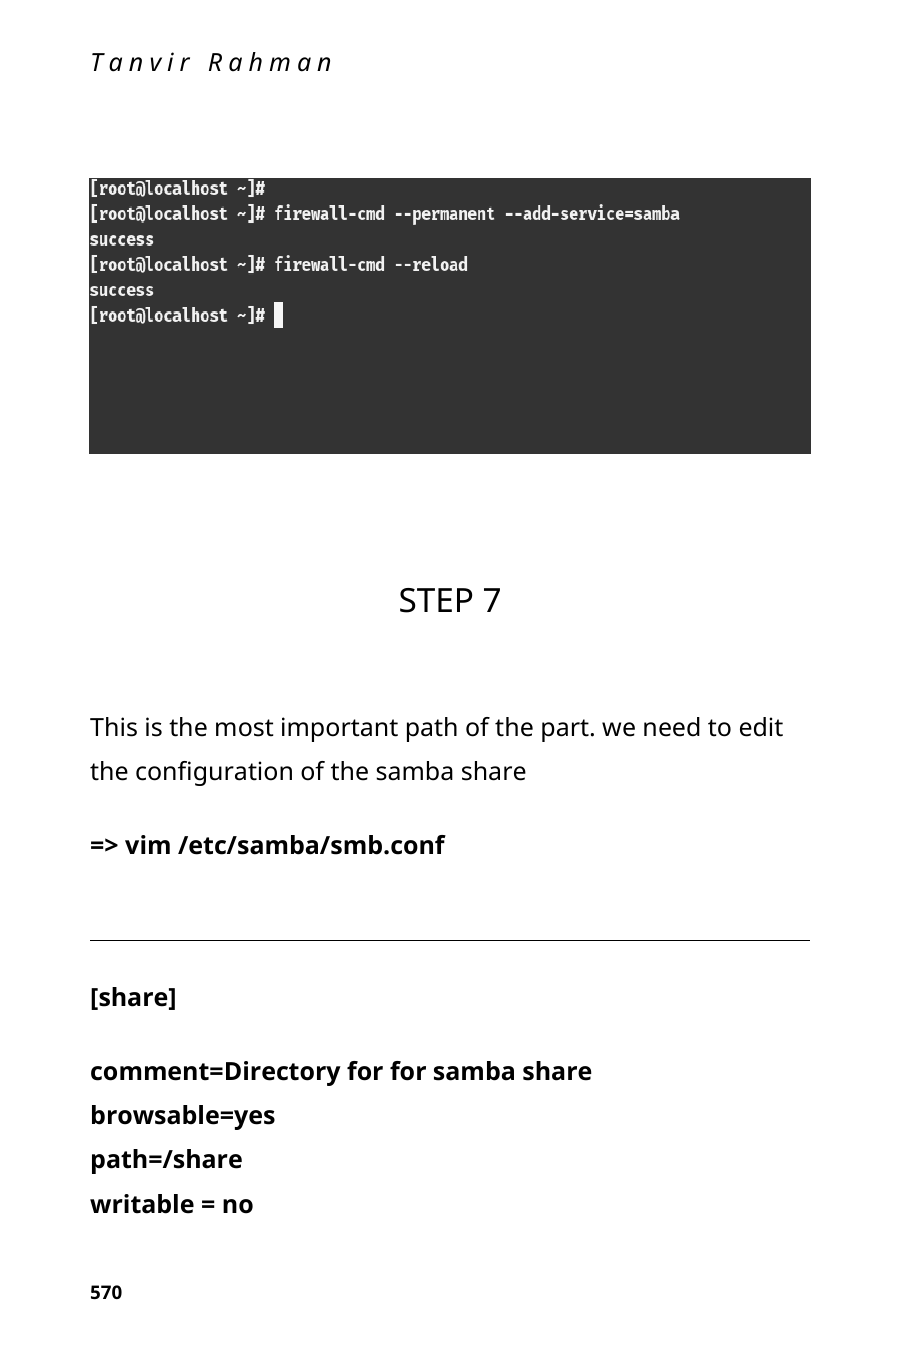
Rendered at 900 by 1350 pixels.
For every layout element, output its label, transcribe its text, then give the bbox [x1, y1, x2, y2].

text writable = no [90, 1186, 810, 1220]
text This is the most important path of the part. we need to edit the configuration of the samba share [90, 710, 810, 788]
text comment=Directory for for samba share [90, 1053, 810, 1087]
picture [89, 178, 811, 454]
text [share] [90, 980, 810, 1014]
text STEP 7 [90, 577, 810, 622]
text => vim /etc/samba/smb.conf [90, 828, 810, 862]
text path=/share [90, 1142, 810, 1176]
text browsable=yes [90, 1098, 810, 1132]
